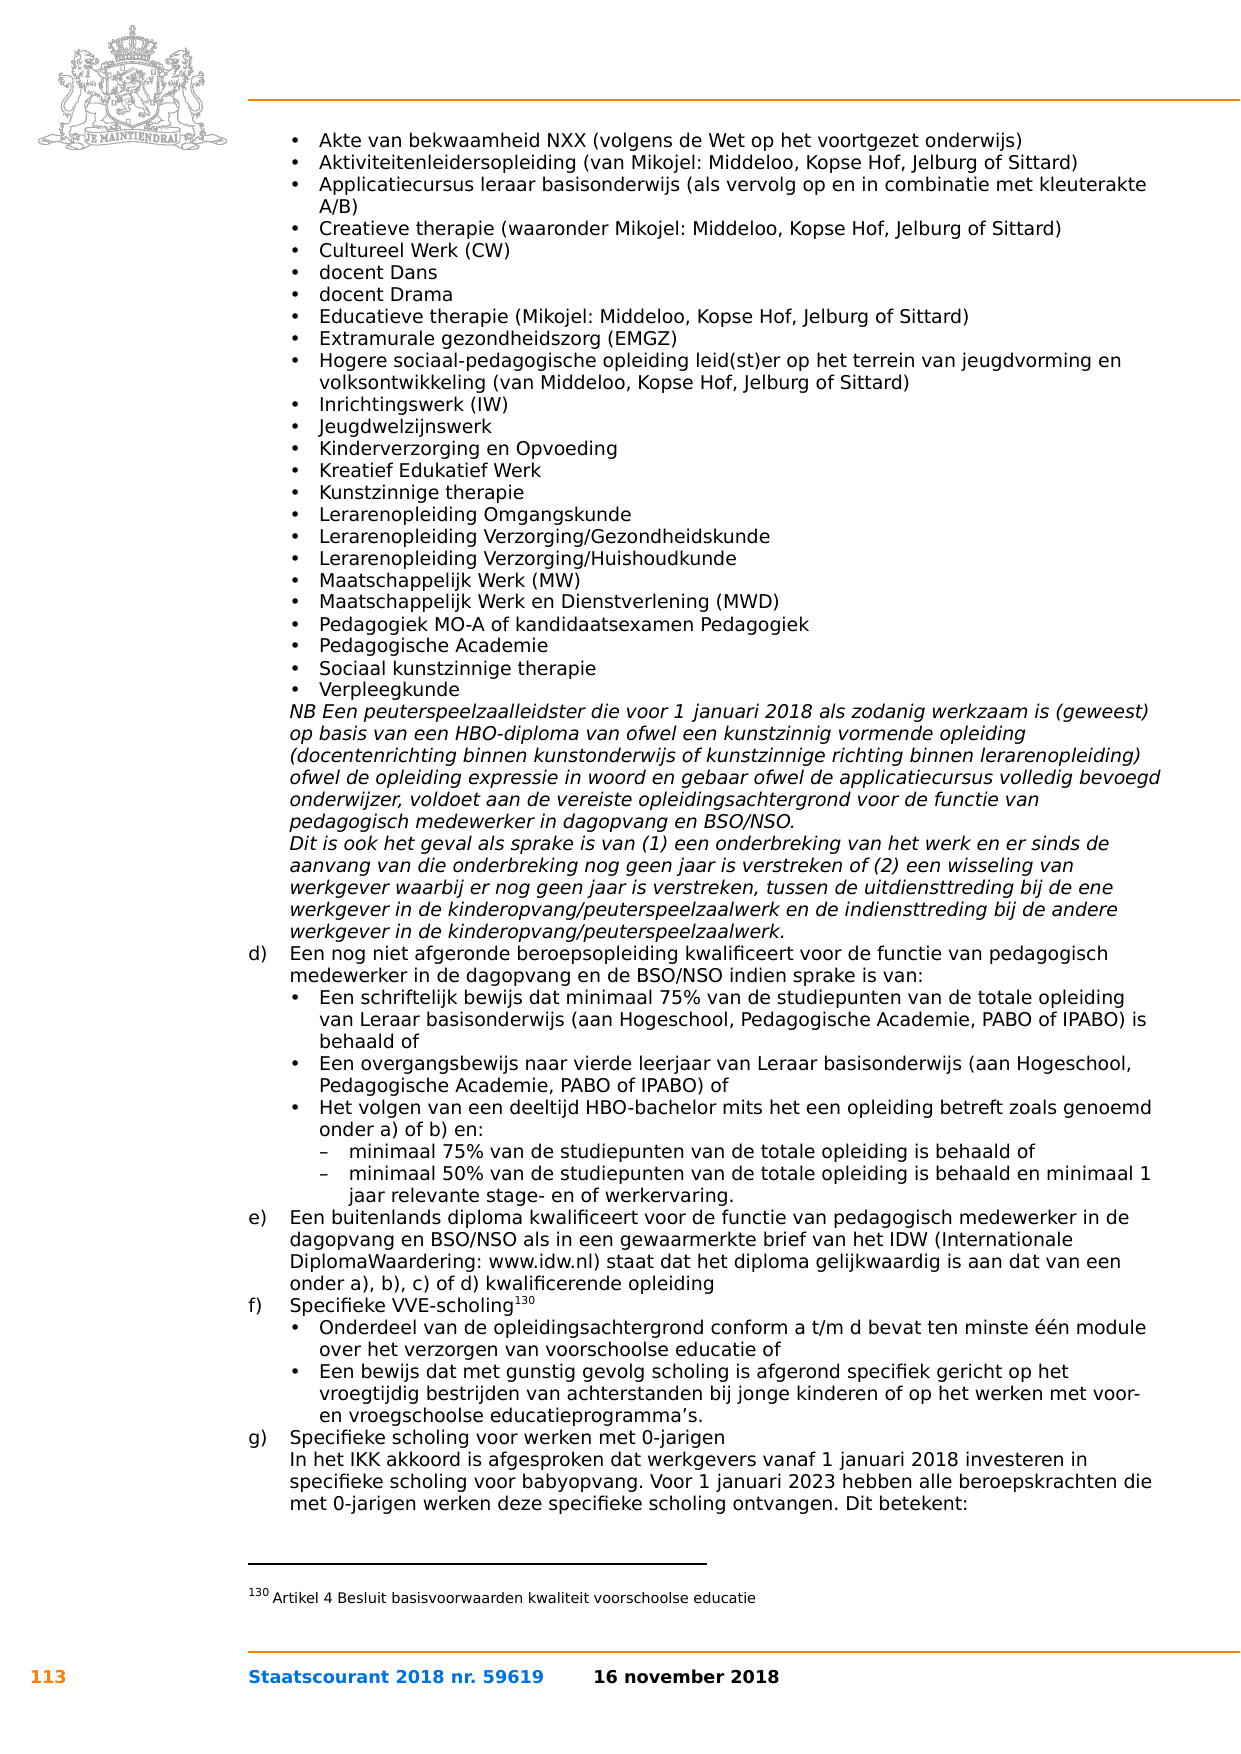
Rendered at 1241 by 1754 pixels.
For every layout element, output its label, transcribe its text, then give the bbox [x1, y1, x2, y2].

text – minimaal 75% van de studiepunten van de totale opleiding is behaald of [319, 1141, 1163, 1163]
text NB Een peuterspeelzaalleidster die voor 1 januari 2018 als zodanig werkzaam is (geweest) op basis van een HBO-diploma van ofwel een kunstzinnig vormende opleiding (docentenrichting binnen kunstonderwijs of kunstzinnige richting binnen lerarenopleiding) ofwel de opleiding expressie in woord en gebaar ofwel de applicatiecursus volledig bevoegd onderwijzer, voldoet aan de vereiste opleidingsachtergrond voor de functie van pedagogisch medewerker in dagopvang en BSO/NSO. [289, 701, 1163, 833]
text • Onderdeel van de opleidingsachtergrond conform a t/m d bevat ten minste één module over het verzorgen van voorschoolse educatie of [289, 1317, 1163, 1361]
text d) Een nog niet afgeronde beroepsopleiding kwalificeert voor de functie van pedagogisch medewerker in de dagopvang en de BSO/NSO indien sprake is van: [248, 943, 1163, 987]
text • Verpleegkunde [289, 679, 1163, 701]
text • Akte van bekwaamheid NXX (volgens de Wet op het voortgezet onderwijs) [289, 130, 1163, 152]
text • Educatieve therapie (Mikojel: Middeloo, Kopse Hof, Jelburg of Sittard) [289, 306, 1163, 328]
picture [38, 25, 227, 150]
text • docent Dans [289, 262, 1163, 284]
text • Applicatiecursus leraar basisonderwijs (als vervolg op en in combinatie met kleuterakte A/B) [289, 174, 1163, 218]
text e) Een buitenlands diploma kwalificeert voor de functie van pedagogisch medewerker in de dagopvang en BSO/NSO als in een gewaarmerkte brief van het IDW (Internationale DiplomaWaardering: www.idw.nl) staat dat het diploma gelijkwaardig is aan dat van een onder a), b), c) of d) kwalificerende opleiding [248, 1207, 1163, 1295]
text • Kunstzinnige therapie [289, 482, 1163, 503]
text • Creatieve therapie (waaronder Mikojel: Middeloo, Kopse Hof, Jelburg of Sittard) [289, 218, 1163, 240]
text • Maatschappelijk Werk (MW) [289, 569, 1163, 591]
text f) Specifieke VVE-scholing [248, 1295, 1163, 1317]
text • Aktiviteitenleidersopleiding (van Mikojel: Middeloo, Kopse Hof, Jelburg of Sittard) [289, 152, 1163, 174]
text • Sociaal kunstzinnige therapie [289, 657, 1163, 679]
text • Inrichtingswerk (IW) [289, 394, 1163, 416]
text • Lerarenopleiding Omgangskunde [289, 503, 1163, 526]
text • Pedagogische Academie [289, 635, 1163, 657]
text • Een bewijs dat met gunstig gevolg scholing is afgerond specifiek gericht op het vroegtijdig bestrijden van achterstanden bij jonge kinderen of op het werken met voor- en vroegschoolse educatieprogramma’s. [289, 1361, 1163, 1427]
text Dit is ook het geval als sprake is van (1) een onderbreking van het werk en er sinds de aanvang van die onderbreking nog geen jaar is verstreken of (2) een wisseling van werkgever waarbij er nog geen jaar is verstreken, tussen de uitdiensttreding bij de ene werkgever in de kinderopvang/peuterspeelzaalwerk en de indiensttreding bij de andere werkgever in de kinderopvang/peuterspeelzaalwerk. [289, 833, 1163, 943]
text • Een overgangsbewijs naar vierde leerjaar van Leraar basisonderwijs (aan Hogeschool, Pedagogische Academie, PABO of IPABO) of [289, 1053, 1163, 1097]
text • Cultureel Werk (CW) [289, 240, 1163, 262]
text • Lerarenopleiding Verzorging/Gezondheidskunde [289, 526, 1163, 547]
text – minimaal 50% van de studiepunten van de totale opleiding is behaald en minimaal 1 jaar relevante stage- en of werkervaring. [319, 1163, 1163, 1207]
text • Het volgen van een deeltijd HBO-bachelor mits het een opleiding betreft zoals genoemd onder a) of b) en: [289, 1097, 1163, 1141]
text • Kinderverzorging en Opvoeding [289, 438, 1163, 459]
text • Jeugdwelzijnswerk [289, 416, 1163, 438]
text • Lerarenopleiding Verzorging/Huishoudkunde [289, 547, 1163, 569]
text • Kreatief Edukatief Werk [289, 459, 1163, 482]
text • Extramurale gezondheidszorg (EMGZ) [289, 328, 1163, 350]
text • Maatschappelijk Werk en Dienstverlening (MWD) [289, 591, 1163, 613]
text In het IKK akkoord is afgesproken dat werkgevers vanaf 1 januari 2018 investeren in specifieke scholing voor babyopvang. Voor 1 januari 2023 hebben alle beroepskrachten die met 0-jarigen werken deze specifieke scholing ontvangen. Dit betekent: [289, 1449, 1163, 1514]
text • Pedagogiek MO-A of kandidaatsexamen Pedagogiek [289, 613, 1163, 635]
text • Hogere sociaal-pedagogische opleiding leid(st)er op het terrein van jeugdvorming en volksontwikkeling (van Middeloo, Kopse Hof, Jelburg of Sittard) [289, 350, 1163, 394]
text g) Specifieke scholing voor werken met 0-jarigen [248, 1427, 1163, 1449]
text • Een schriftelijk bewijs dat minimaal 75% van de studiepunten van de totale opleiding van Leraar basisonderwijs (aan Hogeschool, Pedagogische Academie, PABO of IPABO) is behaald of [289, 987, 1163, 1053]
text Artikel 4 Besluit basisvoorwaarden kwaliteit voorschoolse educatie [248, 1586, 1163, 1608]
text • docent Drama [289, 284, 1163, 306]
